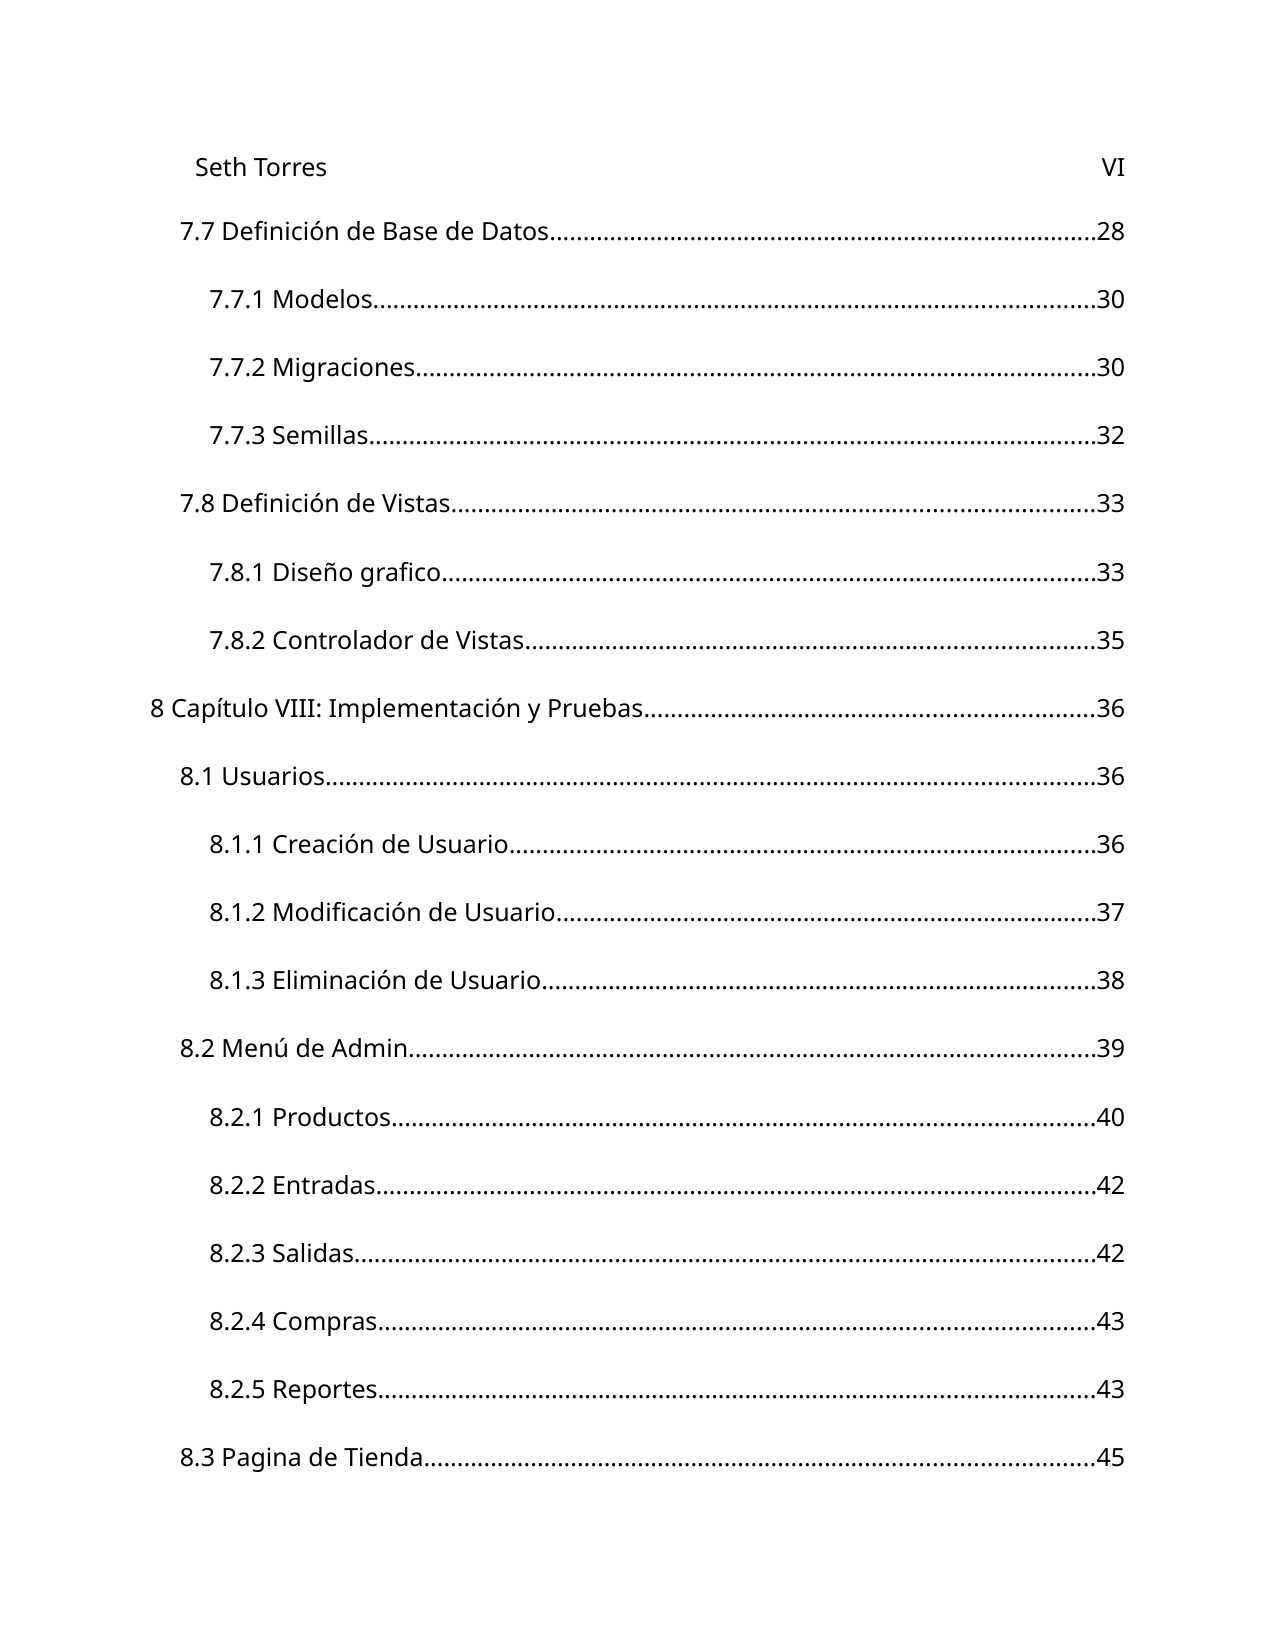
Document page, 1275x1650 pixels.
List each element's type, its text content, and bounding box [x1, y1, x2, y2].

text 8.1.1 Creación de Usuario 36 [209, 827, 1125, 861]
text 7.8.1 Diseño grafico 33 [209, 554, 1125, 588]
text 8.2.4 Compras 43 [209, 1303, 1125, 1338]
text 8.2.1 Productos 40 [209, 1099, 1125, 1133]
text 8.1.2 Modificación de Usuario 37 [209, 895, 1125, 929]
text 8.1.3 Eliminación de Usuario 38 [209, 963, 1125, 997]
text 8.2.2 Entradas 42 [209, 1167, 1125, 1201]
text 8.3 Pagina de Tienda 45 [179, 1440, 1125, 1474]
text 7.8.2 Controlador de Vistas 35 [209, 622, 1125, 656]
text 8.2 Menú de Admin 39 [179, 1031, 1125, 1065]
text 7.8 Definición de Vistas 33 [179, 486, 1125, 520]
text 7.7.2 Migraciones 30 [209, 350, 1125, 384]
text 8.1 Usuarios 36 [179, 758, 1125, 793]
text 8.2.5 Reportes 43 [209, 1372, 1125, 1406]
text 7.7.1 Modelos 30 [209, 282, 1125, 316]
text 7.7.3 Semillas 32 [209, 418, 1125, 452]
text 7.7 Definición de Base de Datos 28 [179, 213, 1125, 248]
text 8 Capítulo VIII: Implementación y Pruebas 36 [150, 690, 1125, 724]
text 8.2.3 Salidas 42 [209, 1235, 1125, 1269]
